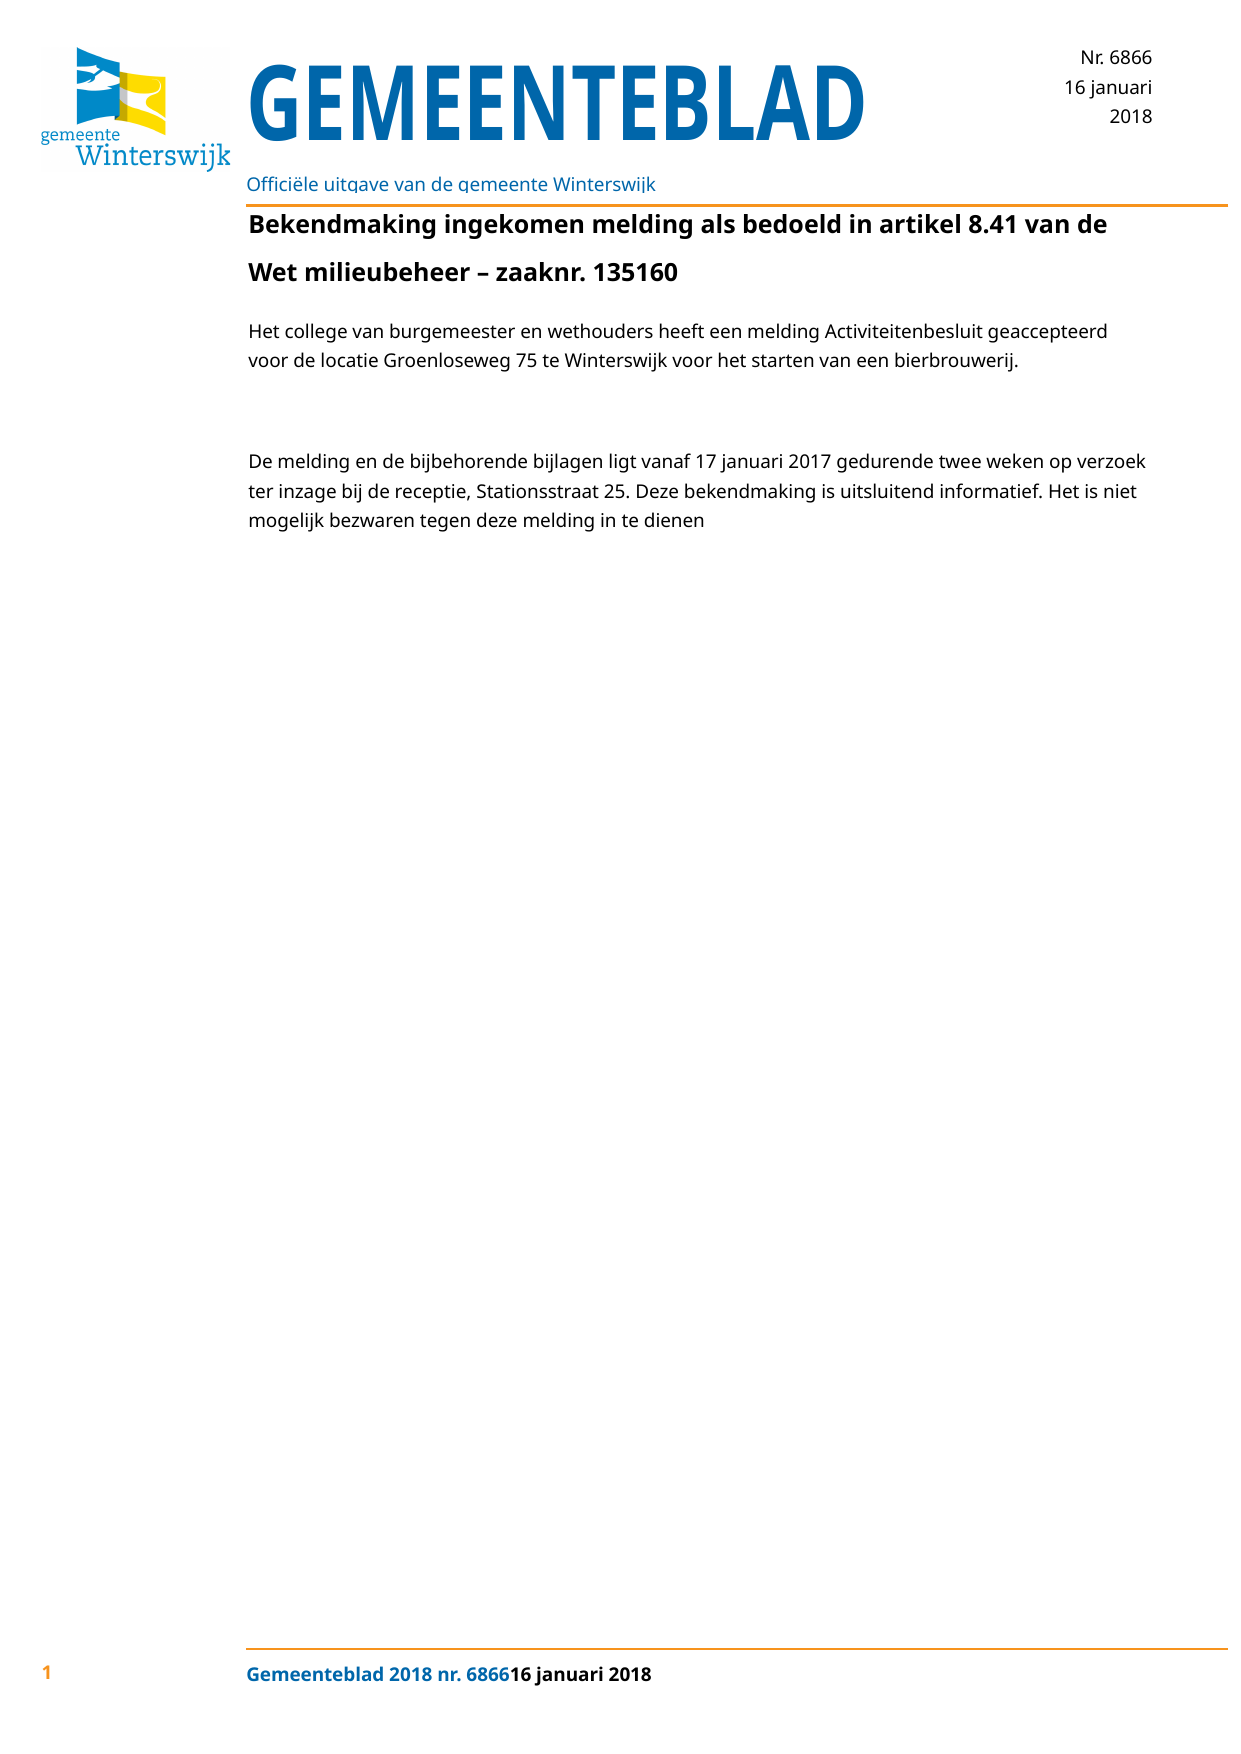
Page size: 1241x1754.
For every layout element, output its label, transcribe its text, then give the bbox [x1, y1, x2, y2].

picture [41, 47, 231, 172]
text Bekendmaking ingekomen melding als bedoeld in artikel 8.41 van de Wet milieubeheer – zaaknr. 135160 [248, 207, 1152, 288]
picture [225, 153, 231, 162]
text Het college van burgemeester en wethouders heeft een melding Activiteitenbesluit geaccepteerd voor de locatie Groenloseweg 75 te Winterswijk voor het starten van een bierbrouwerij. [248, 318, 1152, 373]
text De melding en de bijbehorende bijlagen ligt vanaf 17 januari 2017 gedurende twee weken op verzoek ter inzage bij de receptie, Stationsstraat 25. Deze bekendmaking is uitsluitend informatief. Het is niet mogelijk bezwaren tegen deze melding in te dienen [248, 448, 1152, 533]
